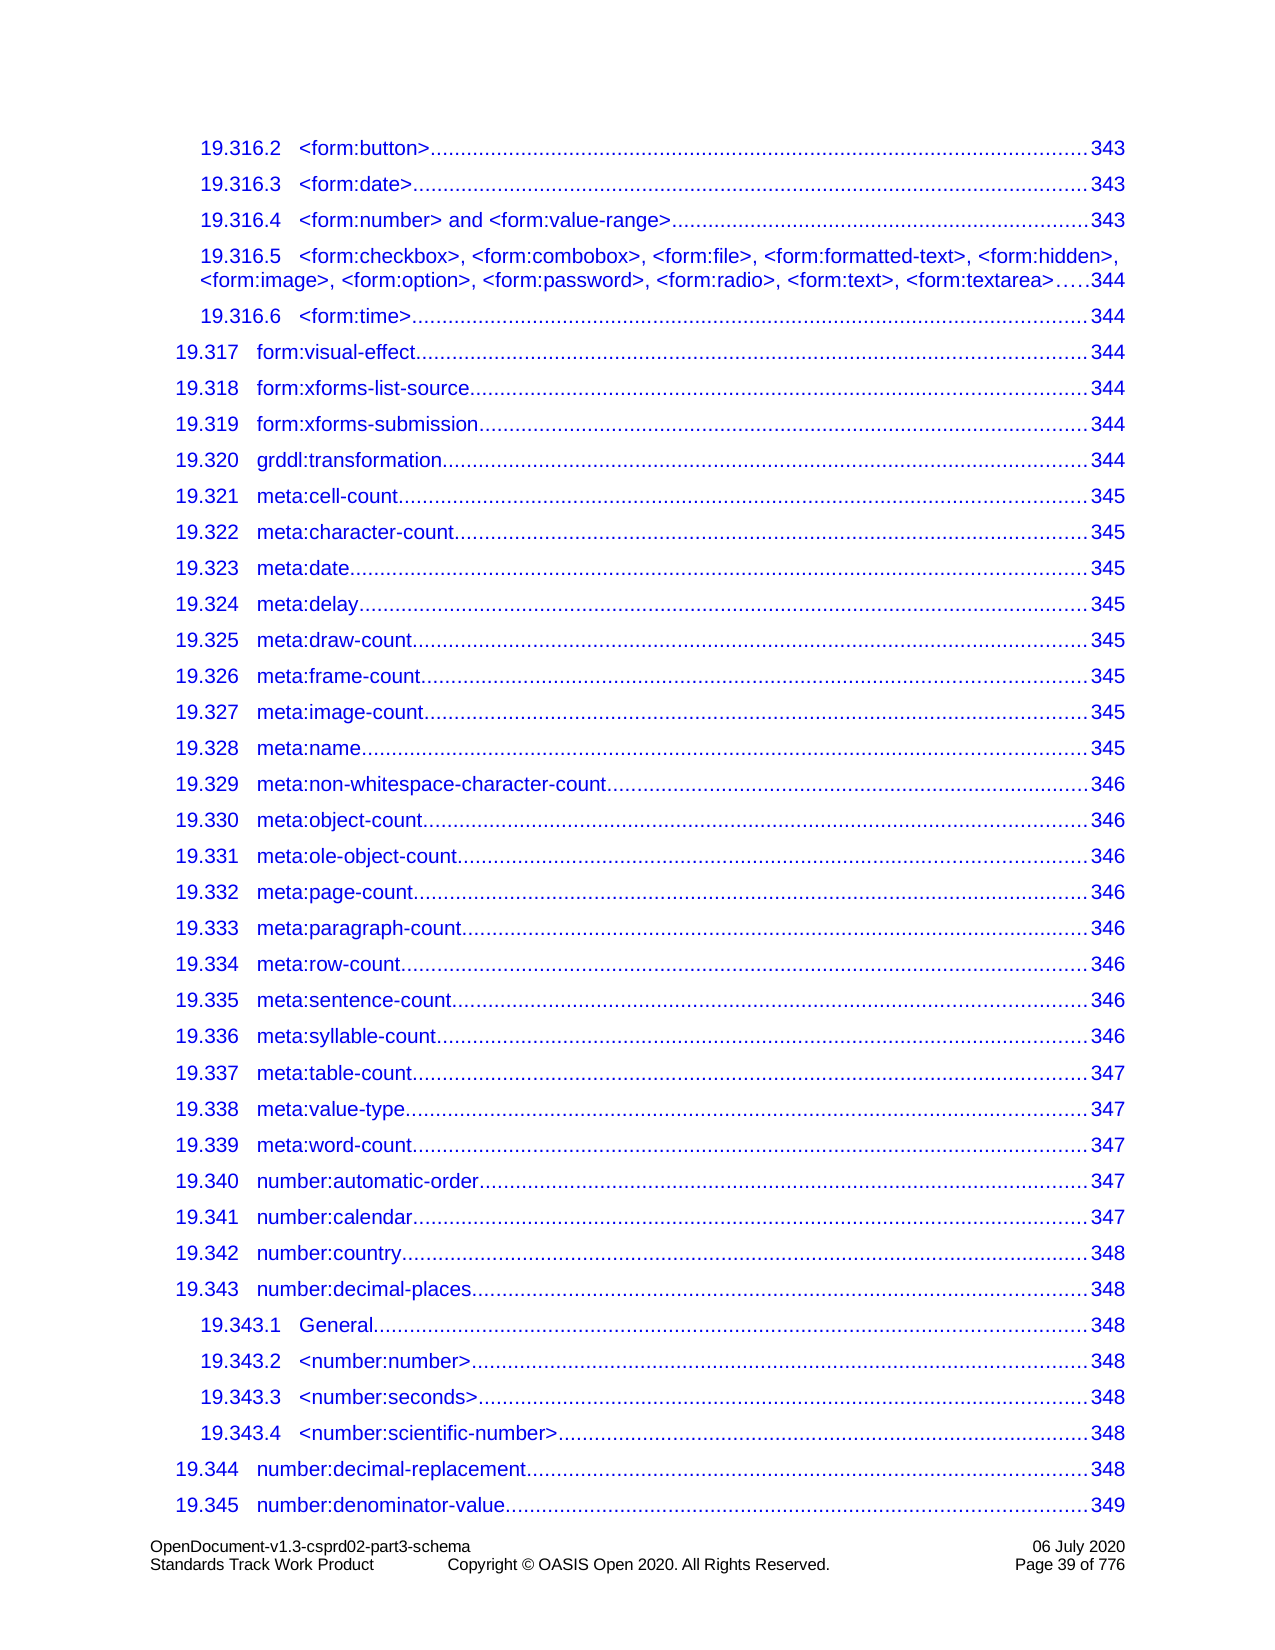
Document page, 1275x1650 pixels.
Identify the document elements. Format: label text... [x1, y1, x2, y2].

text 19.332 meta:page-count 346 [175, 881, 1125, 904]
text 19.327 meta:image-count 345 [175, 701, 1125, 724]
text 19.341 number:calendar 347 [175, 1205, 1125, 1229]
text 19.335 meta:sentence-count 346 [175, 989, 1125, 1012]
text 19.325 meta:draw-count 345 [175, 628, 1125, 652]
text 19.343.3 <number:seconds> 348 [200, 1385, 1125, 1409]
text 19.320 grddl:transformation 344 [175, 448, 1125, 472]
text 19.344 number:decimal-replacement 348 [175, 1457, 1125, 1481]
text 19.343 number:decimal-places 348 [175, 1277, 1125, 1301]
text 19.343.1 General 348 [200, 1313, 1125, 1337]
text 19.329 meta:non-whitespace-character-count 346 [175, 773, 1125, 796]
text 19.321 meta:cell-count 345 [175, 484, 1125, 508]
text 19.317 form:visual-effect 344 [175, 340, 1125, 364]
text 19.324 meta:delay 345 [175, 592, 1125, 616]
text 19.333 meta:paragraph-count 346 [175, 917, 1125, 940]
text 19.336 meta:syllable-count 346 [175, 1025, 1125, 1048]
text 19.345 number:denominator-value 349 [175, 1493, 1125, 1517]
text 19.316.2 <form:button> 343 [200, 136, 1125, 160]
text 19.337 meta:table-count 347 [175, 1061, 1125, 1084]
text 19.318 form:xforms-list-source 344 [175, 376, 1125, 400]
text 19.331 meta:ole-object-count 346 [175, 845, 1125, 868]
text 19.323 meta:date 345 [175, 556, 1125, 580]
text 19.328 meta:name 345 [175, 737, 1125, 760]
text 19.316.4 <form:number> and <form:value-range> 343 [200, 208, 1125, 232]
text 19.322 meta:character-count 345 [175, 520, 1125, 544]
text 19.319 form:xforms-submission 344 [175, 412, 1125, 436]
text 19.343.4 <number:scientific-number> 348 [200, 1421, 1125, 1445]
text 19.343.2 <number:number> 348 [200, 1349, 1125, 1373]
text 19.342 number:country 348 [175, 1241, 1125, 1265]
text 19.334 meta:row-count 346 [175, 953, 1125, 976]
text 19.338 meta:value-type 347 [175, 1097, 1125, 1121]
text 19.316.3 <form:date> 343 [200, 172, 1125, 196]
text 19.330 meta:object-count 346 [175, 809, 1125, 832]
text 19.326 meta:frame-count 345 [175, 664, 1125, 688]
text 19.316.5 <form:checkbox>, <form:combobox>, <form:file>, <form:formatted-text>, <form:hidden>, <form:image>, <form:option>, <form:password>, <form:radio>, <form:text>, <form:textarea> 344 [200, 244, 1125, 292]
text 19.316.6 <form:time> 344 [200, 304, 1125, 328]
text 19.339 meta:word-count 347 [175, 1133, 1125, 1157]
text 19.340 number:automatic-order 347 [175, 1169, 1125, 1193]
